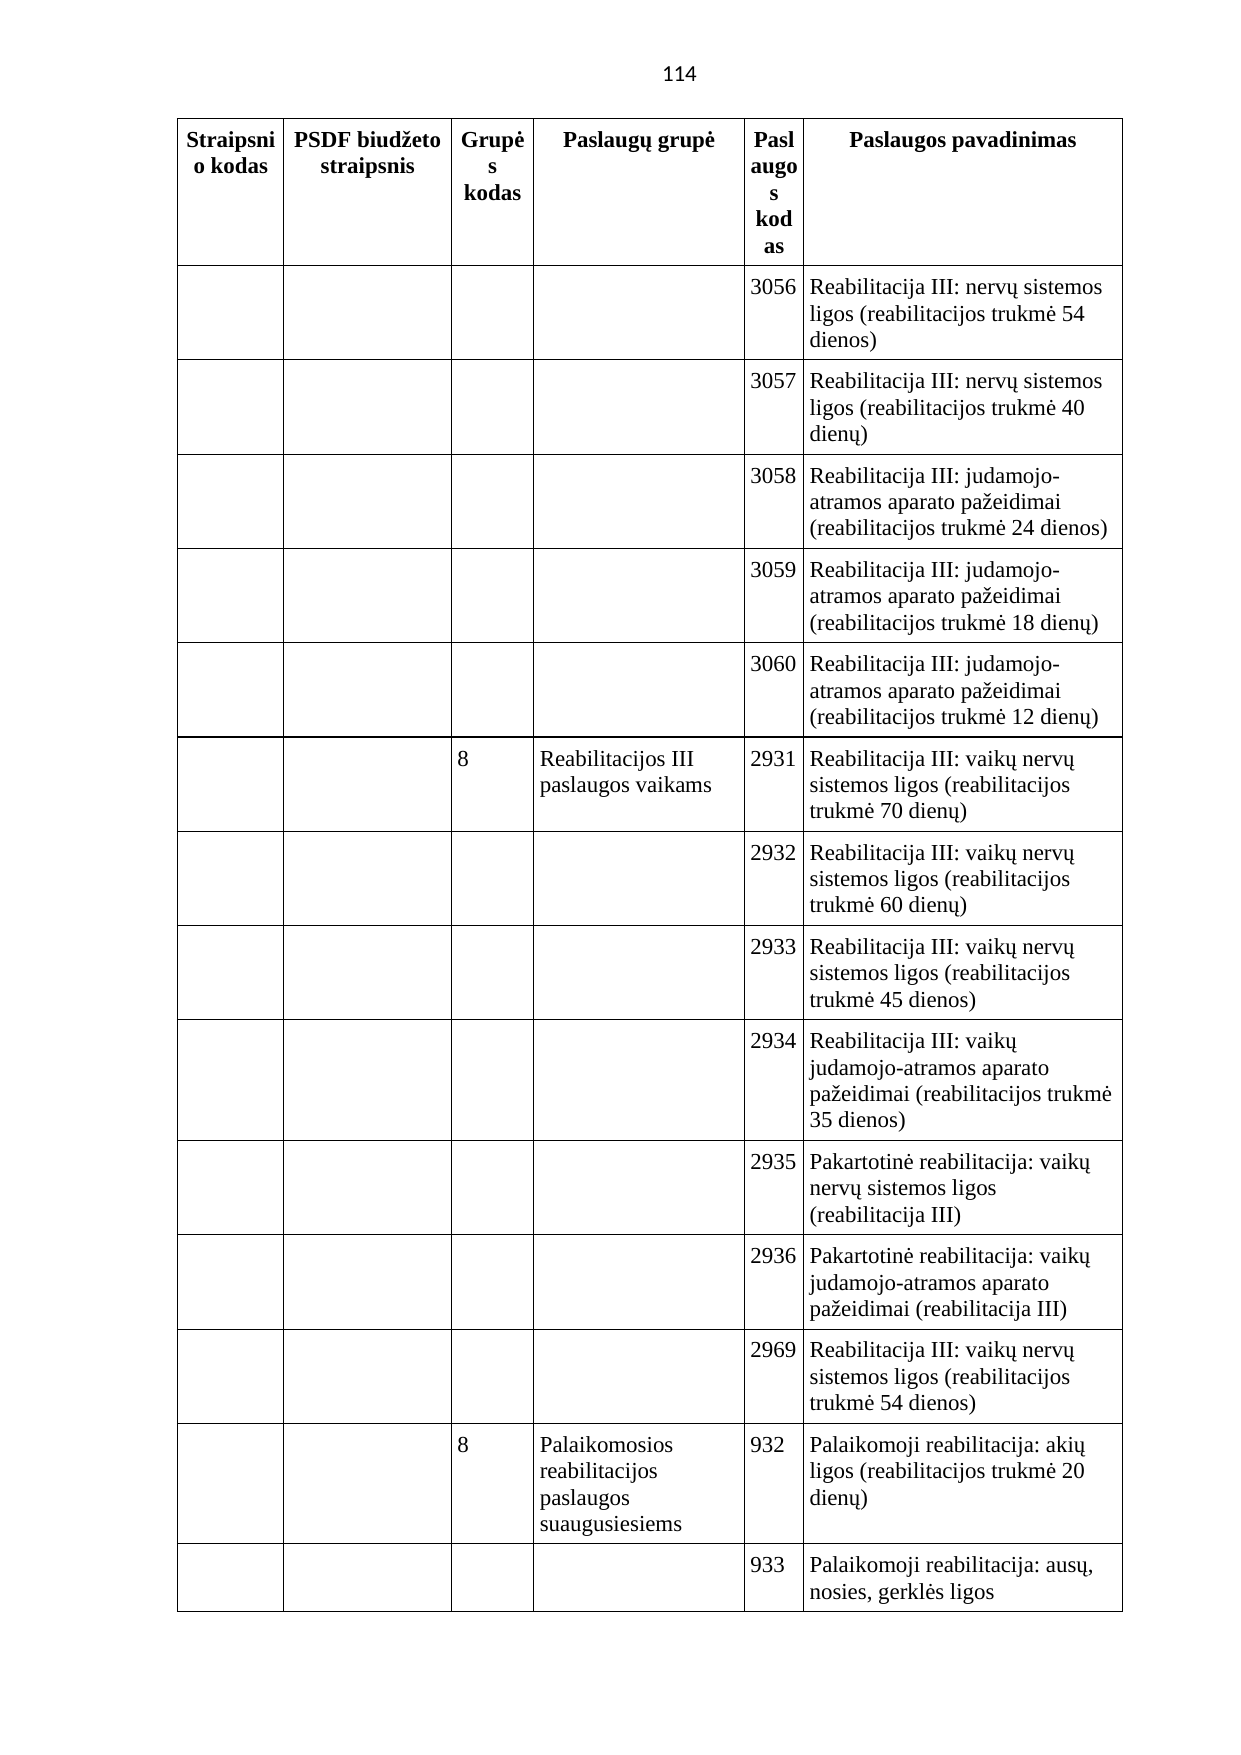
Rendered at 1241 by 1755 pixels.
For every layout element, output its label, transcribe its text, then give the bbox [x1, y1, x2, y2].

table_header Grupės kodas [452, 119, 533, 265]
table_cell [284, 643, 451, 736]
table_cell [452, 832, 533, 925]
table_cell 2932 [745, 832, 803, 925]
table_cell Palaikomoji reabilitacija: akių ligos (reabilitacijos trukmė 20 dienų) [804, 1424, 1122, 1543]
table_cell [284, 1235, 451, 1328]
table_cell [284, 738, 451, 831]
table_cell [178, 643, 283, 736]
table_cell 8 [452, 738, 533, 831]
table_cell [178, 1020, 283, 1140]
table_cell 3059 [745, 549, 803, 642]
table_cell 8 [452, 1424, 533, 1543]
table_cell [534, 926, 744, 1019]
table_cell [178, 360, 283, 454]
table_cell 933 [745, 1544, 803, 1611]
table_cell Reabilitacijos III paslaugos vaikams [534, 738, 744, 831]
table_cell 3060 [745, 643, 803, 736]
table_header Paslaugų grupė [534, 119, 744, 265]
table_cell [178, 1544, 283, 1611]
table_cell [178, 455, 283, 548]
table_cell Palaikomoji reabilitacija: ausų, nosies, gerklės ligos [804, 1544, 1122, 1611]
table_header PSDF biudžeto straipsnis [284, 119, 451, 265]
table_cell [452, 926, 533, 1019]
table_cell [534, 643, 744, 736]
table_cell [284, 266, 451, 359]
table_cell Reabilitacija III: nervų sistemos ligos (reabilitacijos trukmė 40 dienų) [804, 360, 1122, 454]
table_cell [534, 832, 744, 925]
table_cell [178, 266, 283, 359]
table_cell 2933 [745, 926, 803, 1019]
table_cell [452, 360, 533, 454]
table_cell [534, 1141, 744, 1234]
table_cell Reabilitacija III: judamojo-atramos aparato pažeidimai (reabilitacijos trukmė 12 dienų) [804, 643, 1122, 736]
table_cell Reabilitacija III: vaikų nervų sistemos ligos (reabilitacijos trukmė 54 dienos) [804, 1330, 1122, 1423]
table_cell [452, 455, 533, 548]
table_cell [284, 1544, 451, 1611]
table_cell Reabilitacija III: judamojo-atramos aparato pažeidimai (reabilitacijos trukmė 24 dienos) [804, 455, 1122, 548]
table_cell [452, 1141, 533, 1234]
table_cell Reabilitacija III: judamojo-atramos aparato pažeidimai (reabilitacijos trukmė 18 dienų) [804, 549, 1122, 642]
table_cell [452, 1235, 533, 1328]
table_cell Reabilitacija III: vaikų nervų sistemos ligos (reabilitacijos trukmė 60 dienų) [804, 832, 1122, 925]
table_cell Reabilitacija III: vaikų judamojo-atramos aparato pažeidimai (reabilitacijos trukmė 35 dienos) [804, 1020, 1122, 1140]
table_cell 2934 [745, 1020, 803, 1140]
table_cell [178, 1330, 283, 1423]
table_cell [534, 455, 744, 548]
table_cell 2931 [745, 738, 803, 831]
table_cell [452, 1330, 533, 1423]
table_cell [284, 1424, 451, 1543]
table_cell 2936 [745, 1235, 803, 1328]
table_cell [284, 832, 451, 925]
table_header Straipsnio kodas [178, 119, 283, 265]
table_cell [534, 1544, 744, 1611]
table_cell Palaikomosios reabilitacijos paslaugos suaugusiesiems [534, 1424, 744, 1543]
table_cell [284, 1141, 451, 1234]
table_cell Reabilitacija III: nervų sistemos ligos (reabilitacijos trukmė 54 dienos) [804, 266, 1122, 359]
table_cell [534, 549, 744, 642]
table_cell [534, 1330, 744, 1423]
table_cell 3058 [745, 455, 803, 548]
table_cell 932 [745, 1424, 803, 1543]
table_cell [284, 549, 451, 642]
table_cell [178, 738, 283, 831]
table_cell [452, 266, 533, 359]
table_cell [284, 926, 451, 1019]
table_cell 2935 [745, 1141, 803, 1234]
table_cell [178, 1141, 283, 1234]
table_cell [178, 832, 283, 925]
table_cell [534, 360, 744, 454]
table_cell Pakartotinė reabilitacija: vaikų judamojo-atramos aparato pažeidimai (reabilitacija III) [804, 1235, 1122, 1328]
table_cell [284, 1020, 451, 1140]
table_cell 2969 [745, 1330, 803, 1423]
table_cell [452, 1020, 533, 1140]
table_cell [284, 455, 451, 548]
table_cell [284, 360, 451, 454]
table_cell [452, 643, 533, 736]
table_cell [178, 1235, 283, 1328]
table_header Paslaugos kodas [745, 119, 803, 265]
table_cell [452, 549, 533, 642]
table_cell [178, 1424, 283, 1543]
table_cell Reabilitacija III: vaikų nervų sistemos ligos (reabilitacijos trukmė 70 dienų) [804, 738, 1122, 831]
table_cell Pakartotinė reabilitacija: vaikų nervų sistemos ligos (reabilitacija III) [804, 1141, 1122, 1234]
table_cell [178, 549, 283, 642]
table_cell [534, 266, 744, 359]
table_cell [452, 1544, 533, 1611]
table_cell 3057 [745, 360, 803, 454]
table_cell [534, 1235, 744, 1328]
table_cell 3056 [745, 266, 803, 359]
table_cell Reabilitacija III: vaikų nervų sistemos ligos (reabilitacijos trukmė 45 dienos) [804, 926, 1122, 1019]
table_cell [284, 1330, 451, 1423]
table_cell [178, 926, 283, 1019]
table_header Paslaugos pavadinimas [804, 119, 1122, 265]
table_cell [534, 1020, 744, 1140]
